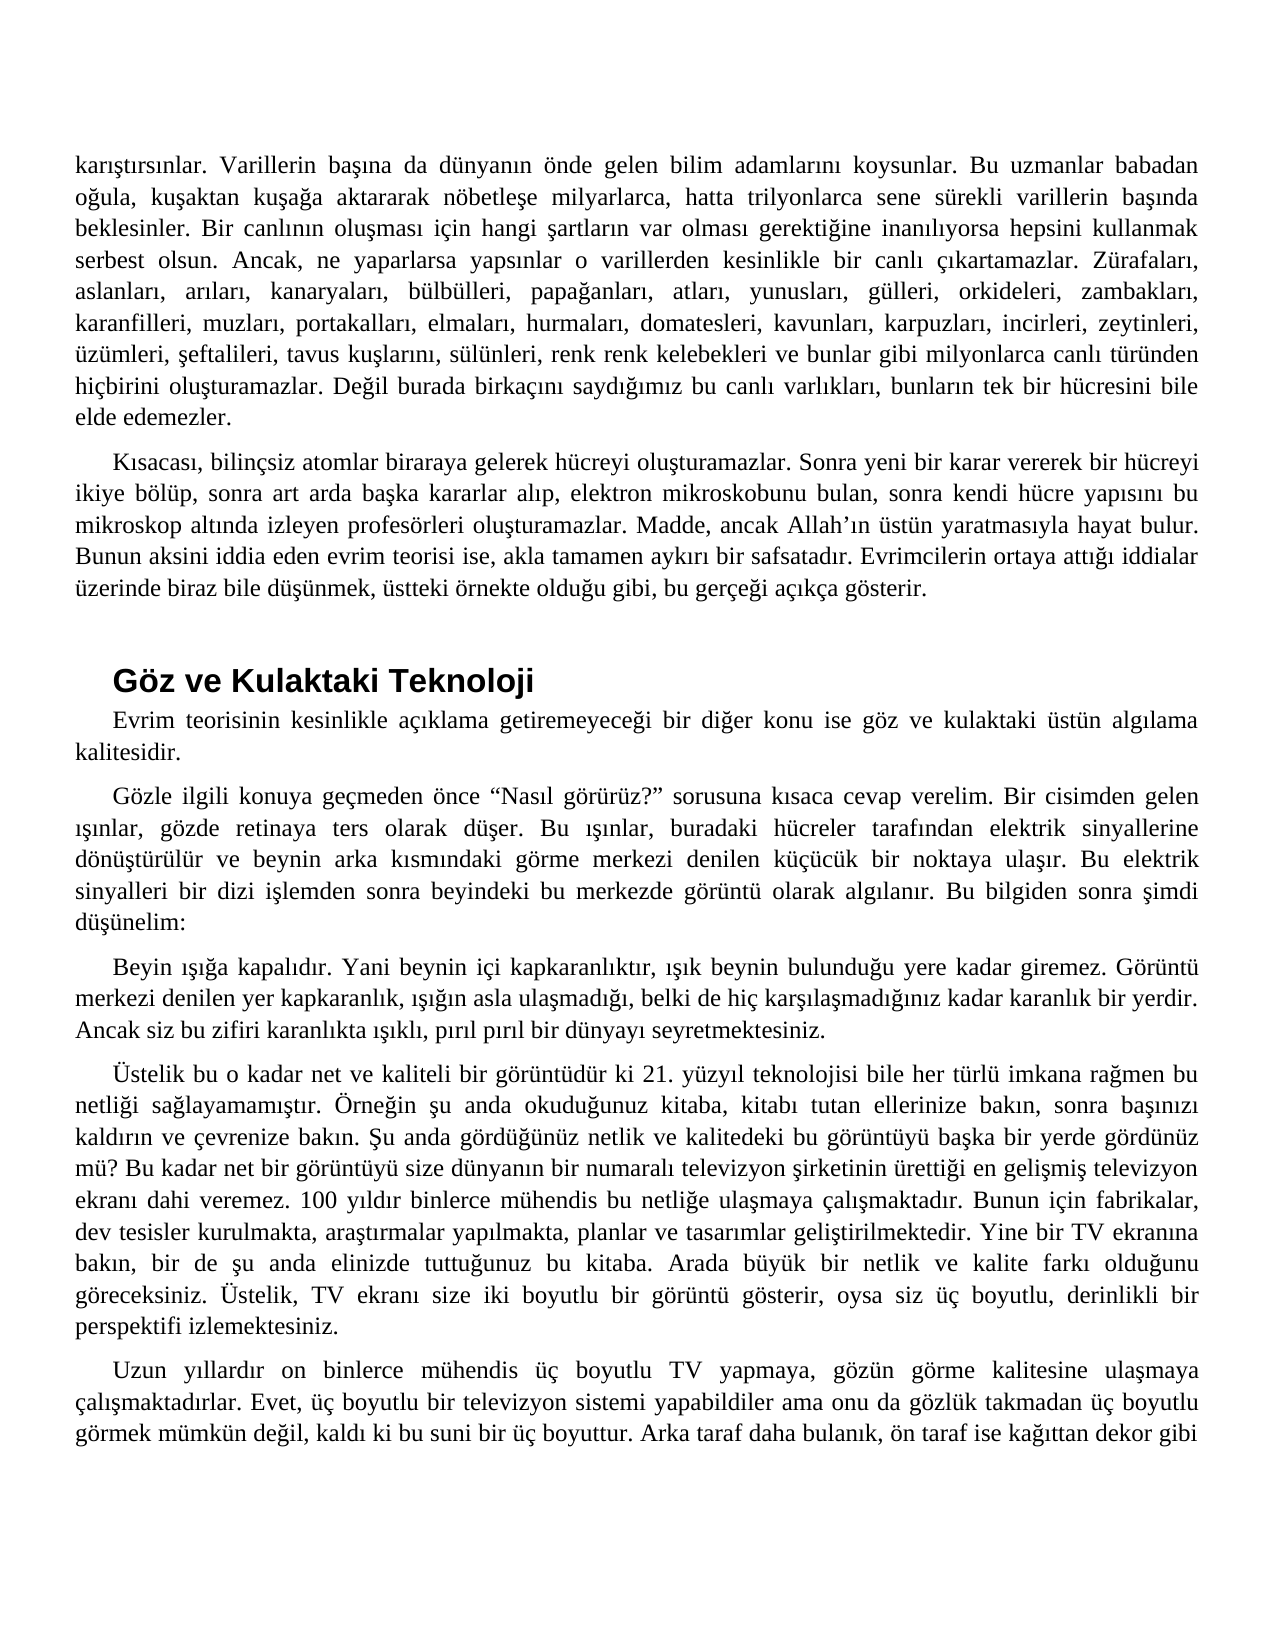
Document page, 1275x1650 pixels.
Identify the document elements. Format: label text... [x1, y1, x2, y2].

text Üstelik bu o kadar net ve kaliteli bir görüntüdür ki 21. yüzyıl teknolojisi bile her türlü imkana rağmen bu netliği sağlayamamıştır. Örneğin şu anda okuduğunuz kitaba, kitabı tutan ellerinize bakın, sonra başınızı kaldırın ve çevrenize bakın. Şu anda gördüğünüz netlik ve kalitedeki bu görüntüyü başka bir yerde gördünüz mü? Bu kadar net bir görüntüyü size dünyanın bir numaralı televizyon şirketinin ürettiği en gelişmiş televizyon ekranı dahi veremez. 100 yıldır binlerce mühendis bu netliğe ulaşmaya çalışmaktadır. Bunun için fabrikalar, dev tesisler kurulmakta, araştırmalar yapılmakta, planlar ve tasarımlar geliştirilmektedir. Yine bir TV ekranına bakın, bir de şu anda elinizde tuttuğunuz bu kitaba. Arada büyük bir netlik ve kalite farkı olduğunu göreceksiniz. Üstelik, TV ekranı size iki boyutlu bir görüntü gösterir, oysa siz üç boyutlu, derinlikli bir perspektifi izlemektesiniz. [75, 1059, 1200, 1340]
text Kısacası, bilinçsiz atomlar biraraya gelerek hücreyi oluşturamazlar. Sonra yeni bir karar vererek bir hücreyi ikiye bölüp, sonra art arda başka kararlar alıp, elektron mikroskobunu bulan, sonra kendi hücre yapısını bu mikroskop altında izleyen profesörleri oluşturamazlar. Madde, ancak Allah’ın üstün yaratmasıyla hayat bulur. Bunun aksini iddia eden evrim teorisi ise, akla tamamen aykırı bir safsatadır. Evrimcilerin ortaya attığı iddialar üzerinde biraz bile düşünmek, üstteki örnekte olduğu gibi, bu gerçeği açıkça gösterir. [75, 447, 1200, 602]
subtitle Göz ve Kulaktaki Teknoloji [112, 661, 1200, 699]
text Beyin ışığa kapalıdır. Yani beynin içi kapkaranlıktır, ışık beynin bulunduğu yere kadar giremez. Görüntü merkezi denilen yer kapkaranlık, ışığın asla ulaşmadığı, belki de hiç karşılaşmadığınız kadar karanlık bir yerdir. Ancak siz bu zifiri karanlıkta ışıklı, pırıl pırıl bir dünyayı seyretmektesiniz. [75, 952, 1200, 1043]
text Evrim teorisinin kesinlikle açıklama getiremeyeceği bir diğer konu ise göz ve kulaktaki üstün algılama kalitesidir. [75, 706, 1200, 766]
text karıştırsınlar. Varillerin başına da dünyanın önde gelen bilim adamlarını koysunlar. Bu uzmanlar babadan oğula, kuşaktan kuşağa aktararak nöbetleşe milyarlarca, hatta trilyonlarca sene sürekli varillerin başında beklesinler. Bir canlının oluşması için hangi şartların var olması gerektiğine inanılıyorsa hepsini kullanmak serbest olsun. Ancak, ne yaparlarsa yapsınlar o varillerden kesinlikle bir canlı çıkartamazlar. Zürafaları, aslanları, arıları, kanaryaları, bülbülleri, papağanları, atları, yunusları, gülleri, orkideleri, zambakları, karanfilleri, muzları, portakalları, elmaları, hurmaları, domatesleri, kavunları, karpuzları, incirleri, zeytinleri, üzümleri, şeftalileri, tavus kuşlarını, sülünleri, renk renk kelebekleri ve bunlar gibi milyonlarca canlı türünden hiçbirini oluşturamazlar. Değil burada birkaçını saydığımız bu canlı varlıkları, bunların tek bir hücresini bile elde edemezler. [75, 150, 1200, 431]
text Gözle ilgili konuya geçmeden önce “Nasıl görürüz?” sorusuna kısaca cevap verelim. Bir cisimden gelen ışınlar, gözde retinaya ters olarak düşer. Bu ışınlar, buradaki hücreler tarafından elektrik sinyallerine dönüştürülür ve beynin arka kısmındaki görme merkezi denilen küçücük bir noktaya ulaşır. Bu elektrik sinyalleri bir dizi işlemden sonra beyindeki bu merkezde görüntü olarak algılanır. Bu bilgiden sonra şimdi düşünelim: [75, 781, 1200, 936]
text Uzun yıllardır on binlerce mühendis üç boyutlu TV yapmaya, gözün görme kalitesine ulaşmaya çalışmaktadırlar. Evet, üç boyutlu bir televizyon sistemi yapabildiler ama onu da gözlük takmadan üç boyutlu görmek mümkün değil, kaldı ki bu suni bir üç boyuttur. Arka taraf daha bulanık, ön taraf ise kağıttan dekor gibi [75, 1355, 1200, 1447]
